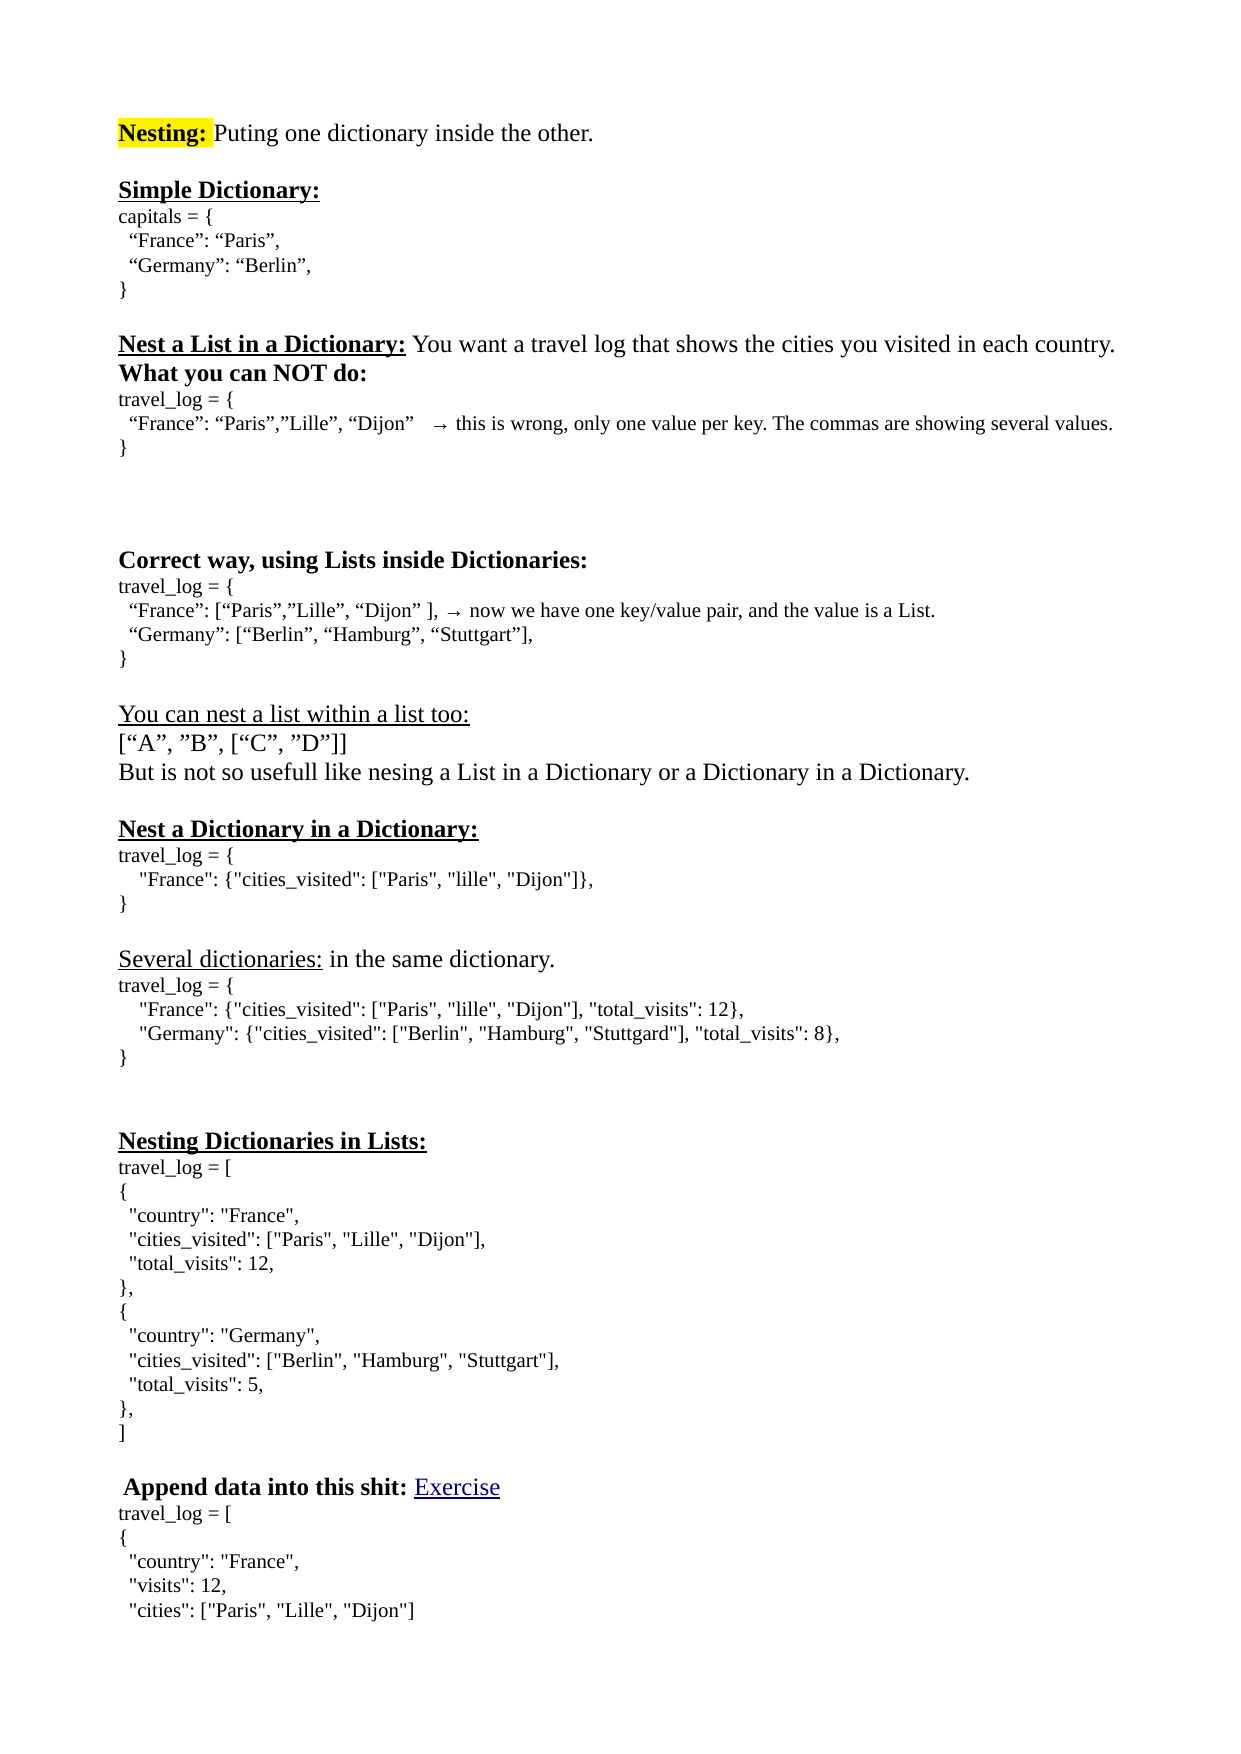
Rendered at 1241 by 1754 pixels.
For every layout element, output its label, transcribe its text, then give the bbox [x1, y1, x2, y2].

text "Germany": {"cities_visited": ["Berlin", "Hamburg", "Stuttgard"], "total_visits": 8}, [118, 1021, 1122, 1045]
text Nest a Dictionary in a Dictionary: [118, 814, 1122, 843]
text travel_log = [ [118, 1501, 1122, 1525]
text } [118, 891, 1122, 915]
text }, [118, 1275, 1122, 1299]
text “France”: [“Paris”,”Lille”, “Dijon” ], → now we have one key/value pair, and the value is a List. [118, 598, 1122, 622]
text "visits": 12, [118, 1573, 1122, 1597]
text Nest a List in a Dictionary: You want a travel log that shows the cities you visited in each country. [118, 329, 1122, 358]
text [“A”, ”B”, [“C”, ”D”]] [118, 728, 1122, 757]
text } [118, 1045, 1122, 1069]
text travel_log = { [118, 387, 1122, 411]
text "total_visits": 12, [118, 1251, 1122, 1275]
text Simple Dictionary: [118, 176, 1122, 204]
text Correct way, using Lists inside Dictionaries: [118, 545, 1122, 574]
text You can nest a list within a list too: [118, 699, 1122, 728]
text ] [118, 1420, 1122, 1444]
text { [118, 1179, 1122, 1203]
text travel_log = { [118, 574, 1122, 598]
text "cities_visited": ["Berlin", "Hamburg", "Stuttgart"], [118, 1347, 1122, 1372]
text “Germany”: “Berlin”, [118, 252, 1122, 277]
text "cities_visited": ["Paris", "Lille", "Dijon"], [118, 1227, 1122, 1251]
text "cities": ["Paris", "Lille", "Dijon"] [118, 1597, 1122, 1622]
text Nesting: Puting one dictionary inside the other. [118, 118, 1122, 147]
text { [118, 1299, 1122, 1323]
text “Germany”: [“Berlin”, “Hamburg”, “Stuttgart”], [118, 622, 1122, 646]
text { [118, 1525, 1122, 1549]
text travel_log = { [118, 843, 1122, 867]
text }, [118, 1396, 1122, 1420]
text capitals = { [118, 204, 1122, 228]
text "country": "France", [118, 1203, 1122, 1227]
text But is not so usefull like nesing a List in a Dictionary or a Dictionary in a Dictionary. [118, 757, 1122, 785]
text "country": "Germany", [118, 1323, 1122, 1347]
text “France”: “Paris”, [118, 228, 1122, 252]
text "total_visits": 5, [118, 1372, 1122, 1396]
text Several dictionaries: in the same dictionary. [118, 944, 1122, 972]
text } [118, 435, 1122, 459]
text travel_log = { [118, 972, 1122, 997]
text "France": {"cities_visited": ["Paris", "lille", "Dijon"], "total_visits": 12}, [118, 997, 1122, 1021]
text Append data into this shit: Exercise [118, 1472, 1122, 1501]
text "country": "France", [118, 1549, 1122, 1573]
text What you can NOT do: [118, 358, 1122, 387]
text "France": {"cities_visited": ["Paris", "lille", "Dijon"]}, [118, 867, 1122, 891]
text travel_log = [ [118, 1155, 1122, 1179]
text } [118, 646, 1122, 670]
text } [118, 277, 1122, 301]
text “France”: “Paris”,”Lille”, “Dijon” → this is wrong, only one value per key. The commas are showing several values. [118, 411, 1122, 435]
text Nesting Dictionaries in Lists: [118, 1126, 1122, 1155]
